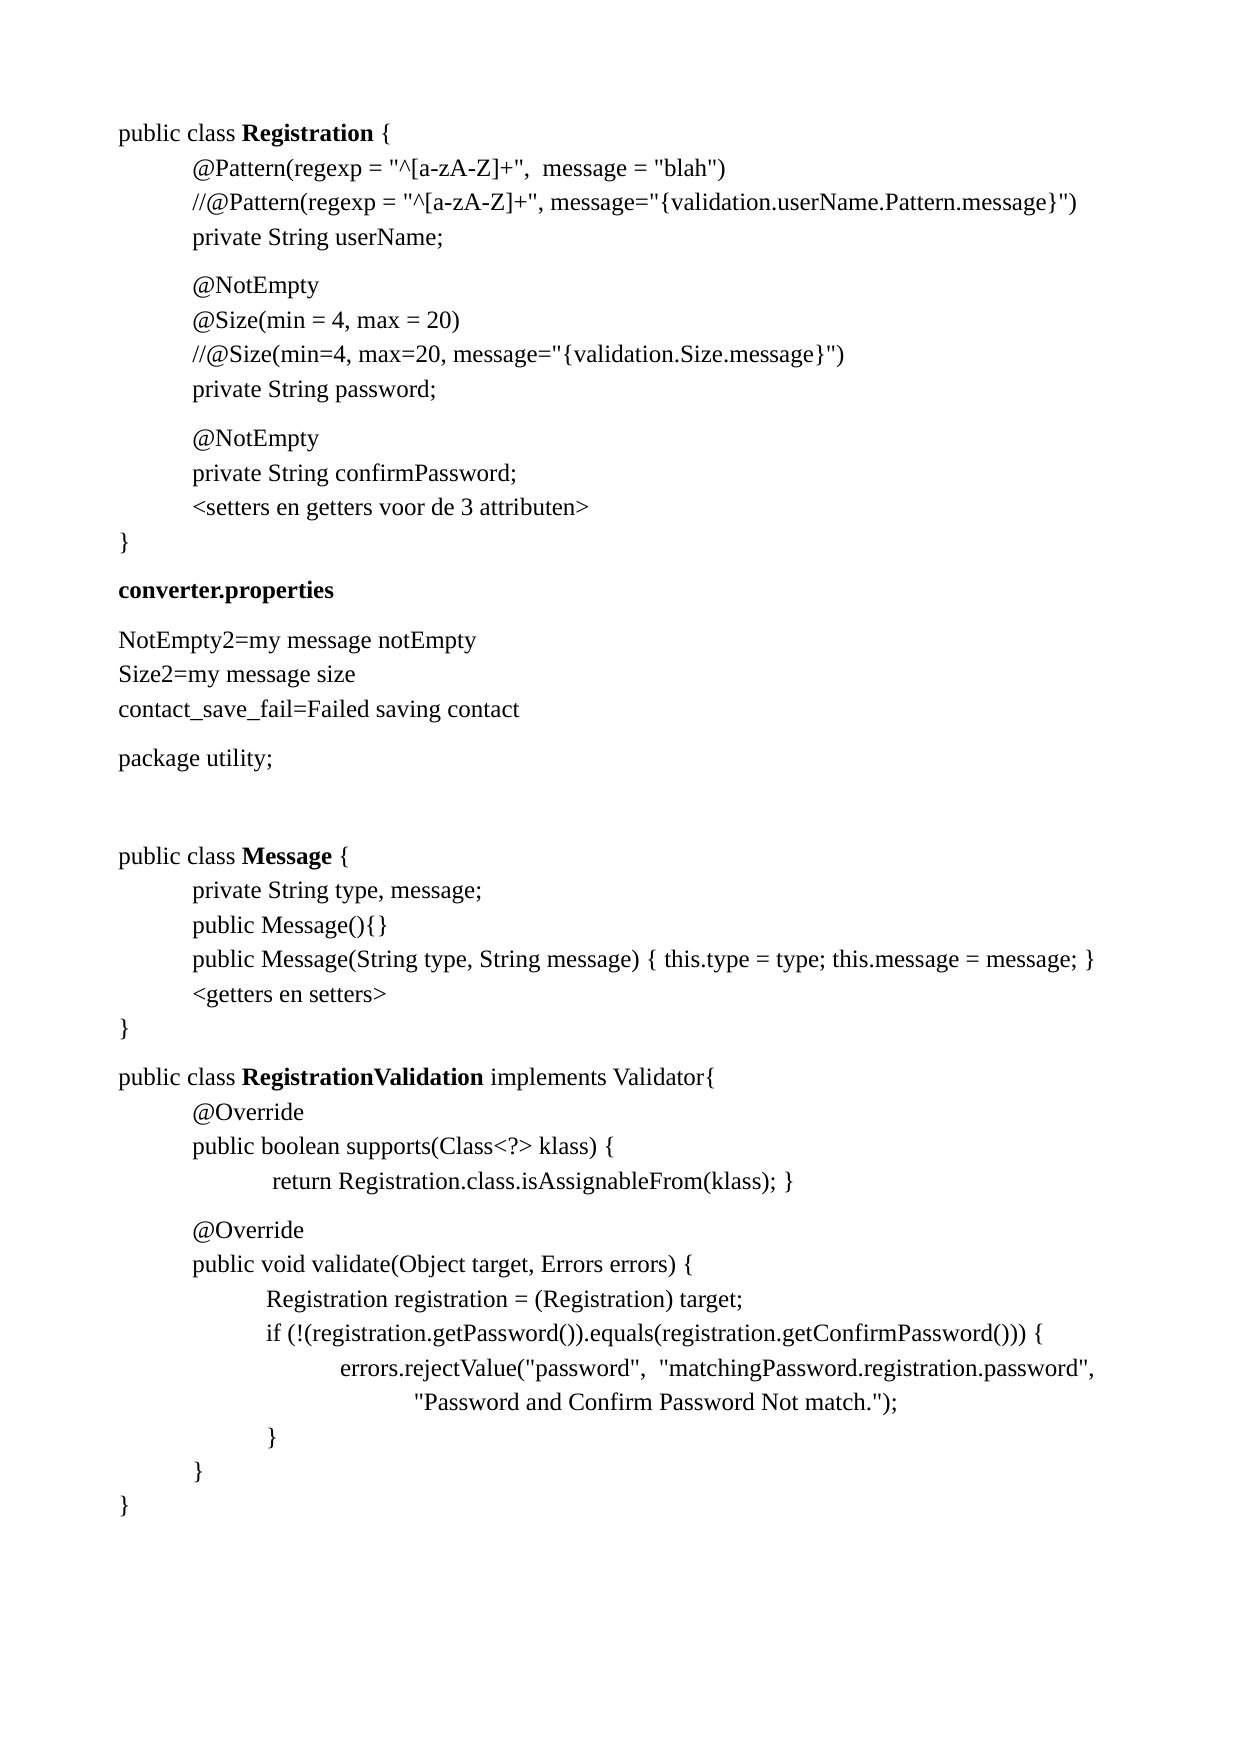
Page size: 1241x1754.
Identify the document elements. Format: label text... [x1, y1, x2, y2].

text converter.properties [118, 576, 1122, 604]
text @NotEmpty private String confirmPassword; <setters en getters voor de 3 attributen> } [118, 423, 1122, 555]
text NotEmpty2=my message notEmpty Size2=my message size contact_save_fail=Failed saving contact [118, 625, 1122, 722]
text public class Message { private String type, message; public Message(){} public Message(String type, String message) { this.type = type; this.message = message; } <getters en setters> } [118, 841, 1122, 1042]
text package utility; [118, 743, 1122, 771]
text public class RegistrationValidation implements Validator{ @Override public boolean supports(Class<?> klass) { return Registration.class.isAssignableFrom(klass); } [118, 1062, 1122, 1194]
text @NotEmpty @Size(min = 4, max = 20) //@Size(min=4, max=20, message="{validation.Size.message}") private String password; [118, 271, 1122, 403]
text public class Registration { @Pattern(regexp = "^[a-zA-Z]+", message = "blah") //@Pattern(regexp = "^[a-zA-Z]+", message="{validation.userName.Pattern.message}") private String userName; [118, 118, 1122, 250]
text @Override public void validate(Object target, Errors errors) { Registration registration = (Registration) target; if (!(registration.getPassword()).equals(registration.getConfirmPassword())) { errors.rejectValue("password", "matchingPassword.registration.password", "Password and Confirm Password Not match."); } } } [118, 1215, 1122, 1519]
